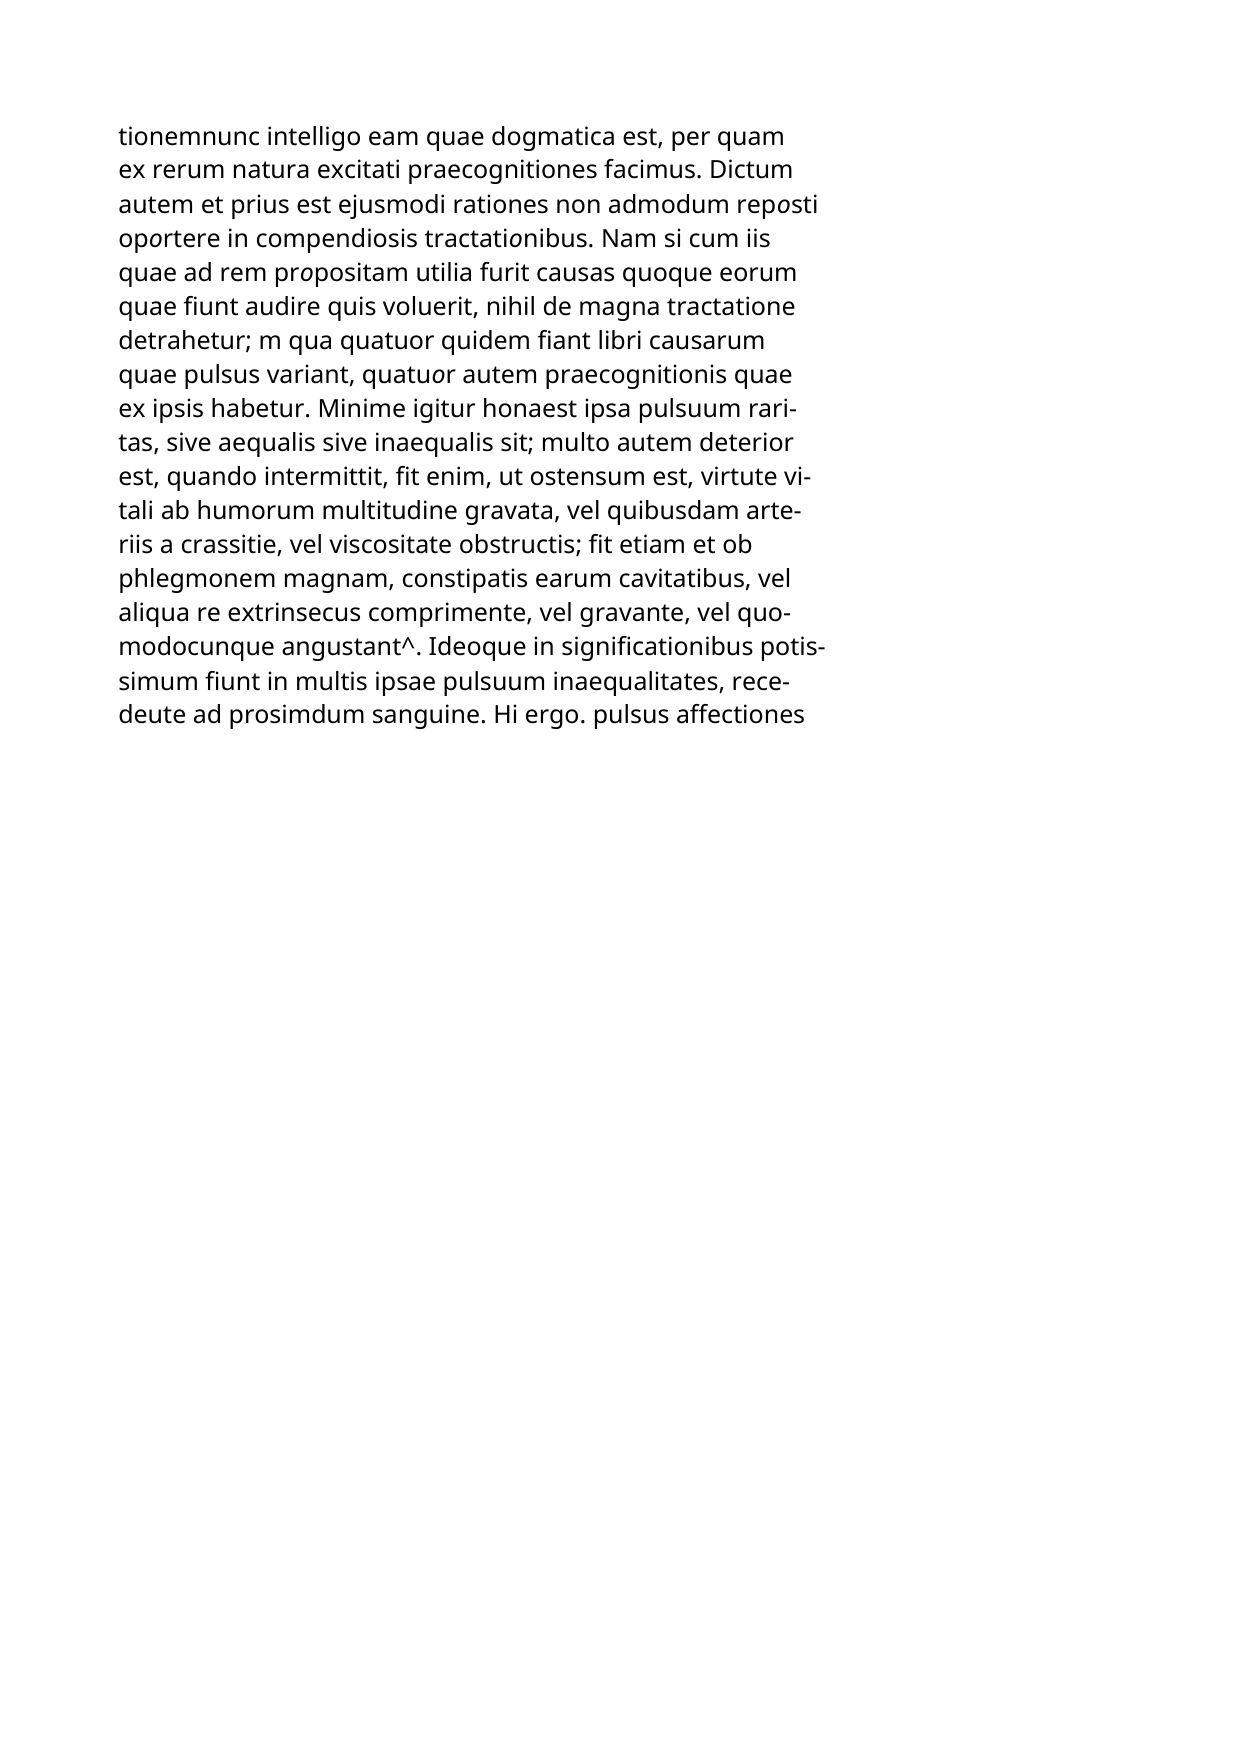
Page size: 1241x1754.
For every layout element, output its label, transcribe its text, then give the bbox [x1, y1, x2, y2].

text tionemnunc intelligo eam quae dogmatica est, per quam ex rerum natura excitati praecognitiones facimus. Dictum autem et prius est ejusmodi rationes non admodum reposti oportere in compendiosis tractationibus. Nam si cum iis quae ad rem propositam utilia furit causas quoque eorum quae fiunt audire quis voluerit, nihil de magna tractatione detrahetur; m qua quatuor quidem fiant libri causarum quae pulsus variant, quatuor autem praecognitionis quae ex ipsis habetur. Minime igitur honaest ipsa pulsuum rari- tas, sive aequalis sive inaequalis sit; multo autem deterior est, quando intermittit, fit enim, ut ostensum est, virtute vi- tali ab humorum multitudine gravata, vel quibusdam arte- riis a crassitie, vel viscositate obstructis; fit etiam et ob phlegmonem magnam, constipatis earum cavitatibus, vel aliqua re extrinsecus comprimente, vel gravante, vel quo- modocunque angustant^. Ideoque in significationibus potis- simum fiunt in multis ipsae pulsuum inaequalitates, rece- deute ad prosimdum sanguine. Hi ergo. pulsus affectiones [118, 118, 1122, 731]
